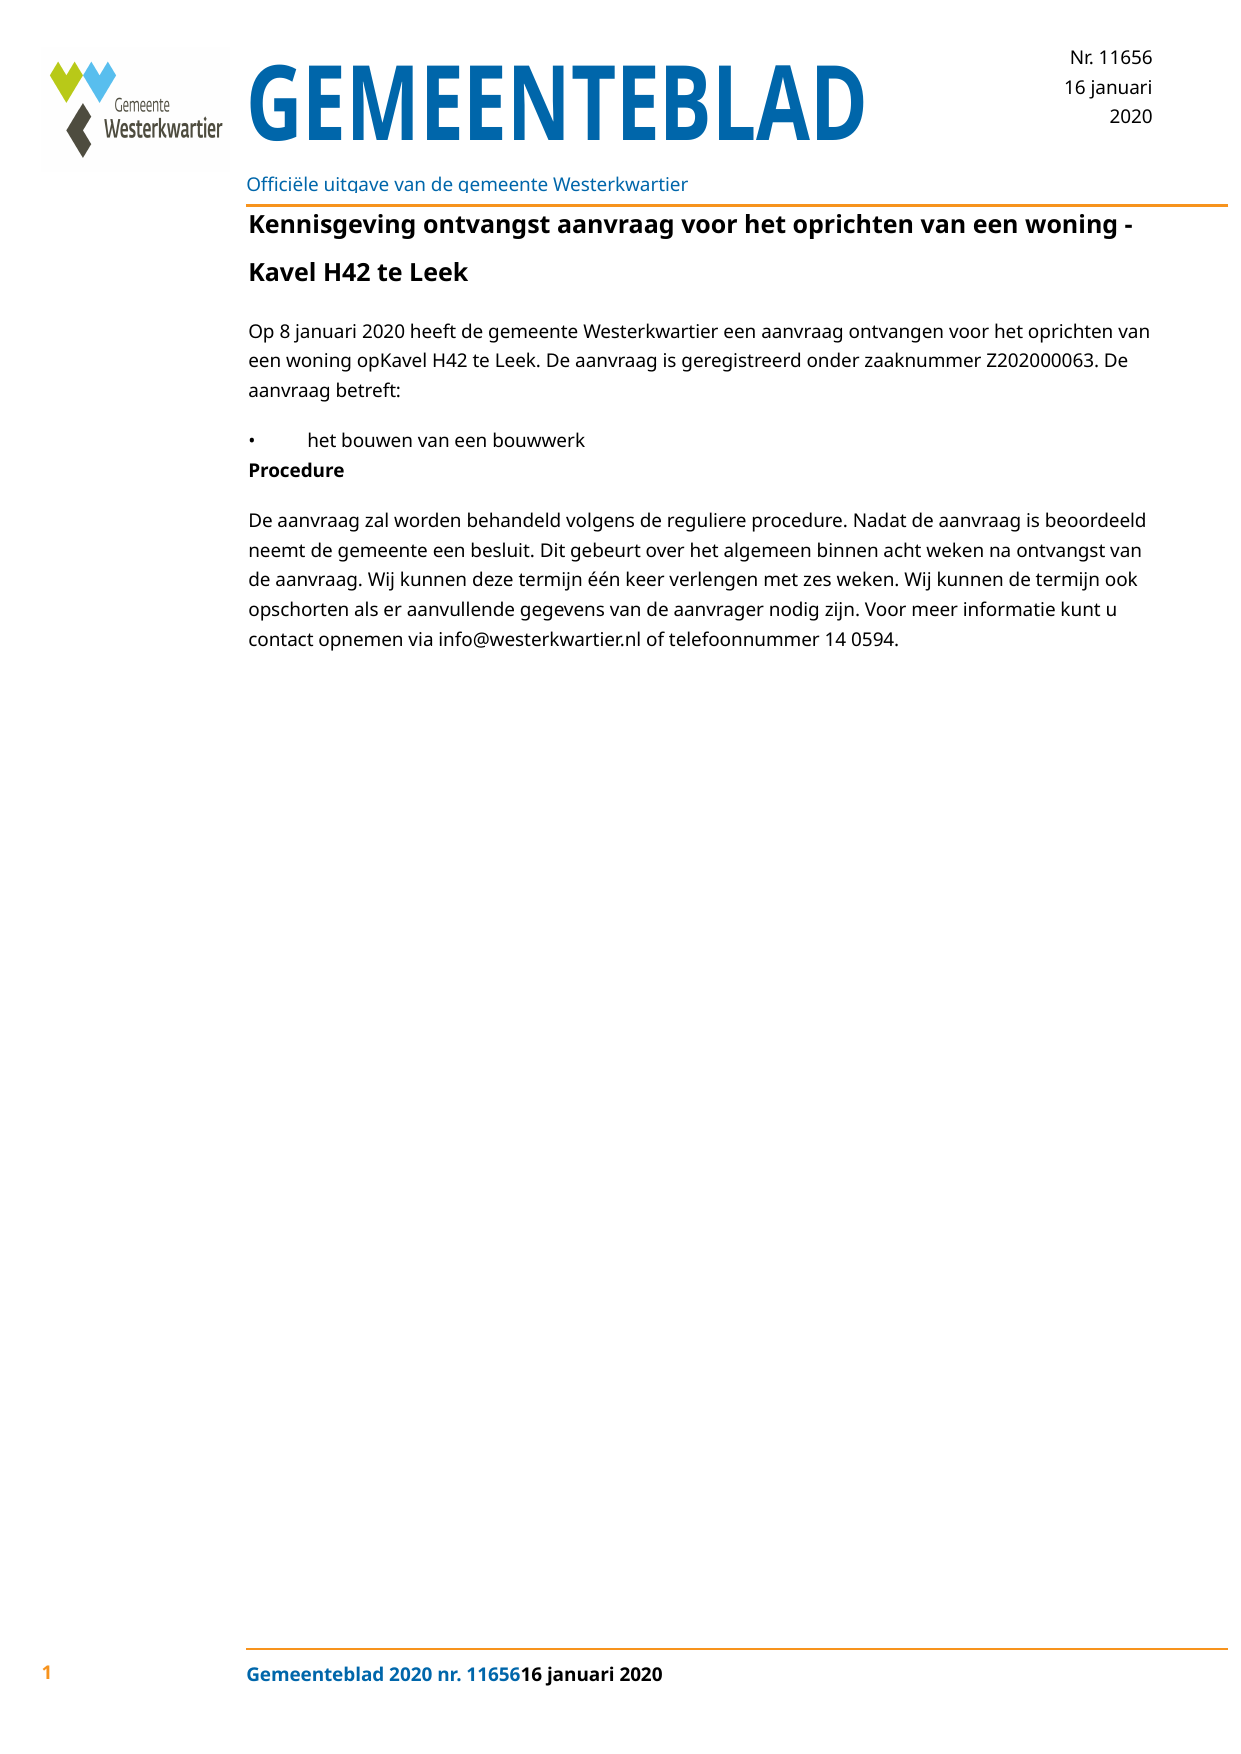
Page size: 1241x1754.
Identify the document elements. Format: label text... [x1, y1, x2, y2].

text Op 8 januari 2020 heeft de gemeente Westerkwartier een aanvraag ontvangen voor het oprichten van een woning opKavel H42 te Leek. De aanvraag is geregistreerd onder zaaknummer Z202000063. De aanvraag betreft: [248, 318, 1152, 403]
picture [41, 47, 231, 172]
list het bouwen van een bouwwerk [248, 427, 1152, 453]
text Procedure [248, 457, 1152, 483]
text De aanvraag zal worden behandeld volgens de reguliere procedure. Nadat de aanvraag is beoordeeld neemt de gemeente een besluit. Dit gebeurt over het algemeen binnen acht weken na ontvangst van de aanvraag. Wij kunnen deze termijn één keer verlengen met zes weken. Wij kunnen de termijn ook opschorten als er aanvullende gegevens van de aanvrager nodig zijn. Voor meer informatie kunt u contact opnemen via info@westerkwartier.nl of telefoonnummer 14 0594. [248, 507, 1152, 652]
text Kennisgeving ontvangst aanvraag voor het oprichten van een woning - Kavel H42 te Leek [248, 207, 1152, 288]
